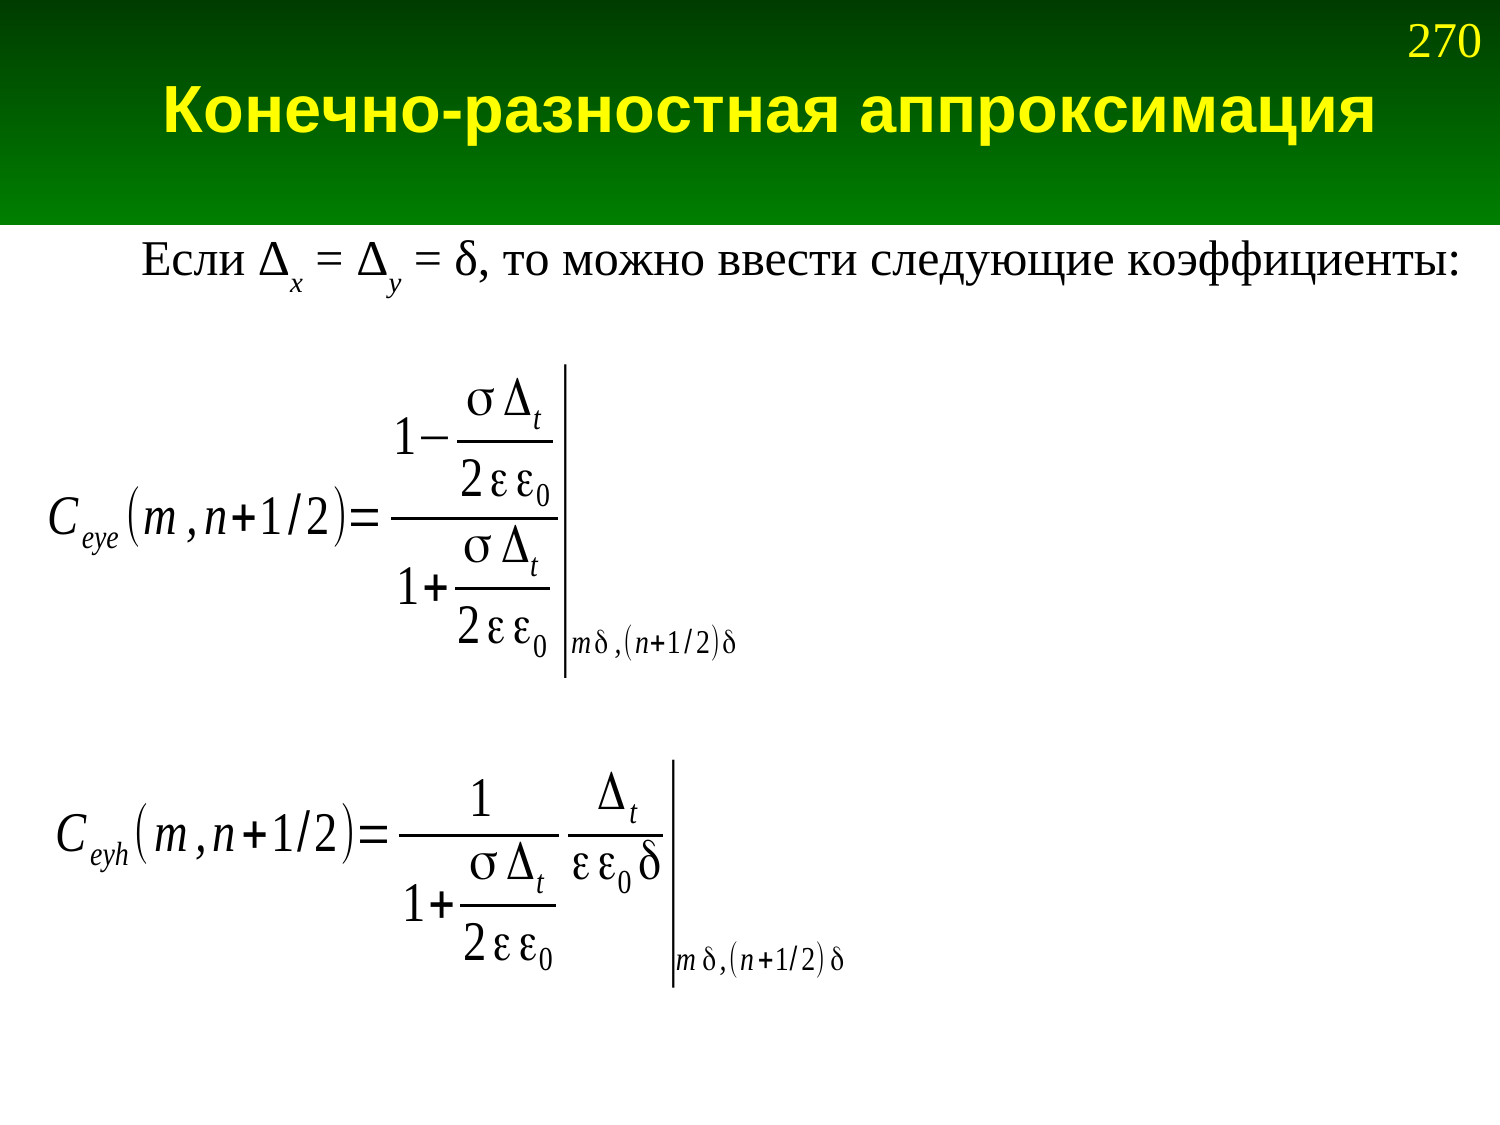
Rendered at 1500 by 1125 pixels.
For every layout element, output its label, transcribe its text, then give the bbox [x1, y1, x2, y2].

title Конечно-разностная аппроксимация [100, 7, 1441, 204]
text_box Если Δx = Δy = δ, то можно ввести следующие коэффициенты: [126, 218, 1477, 306]
chart [43, 756, 855, 991]
chart [35, 359, 749, 680]
